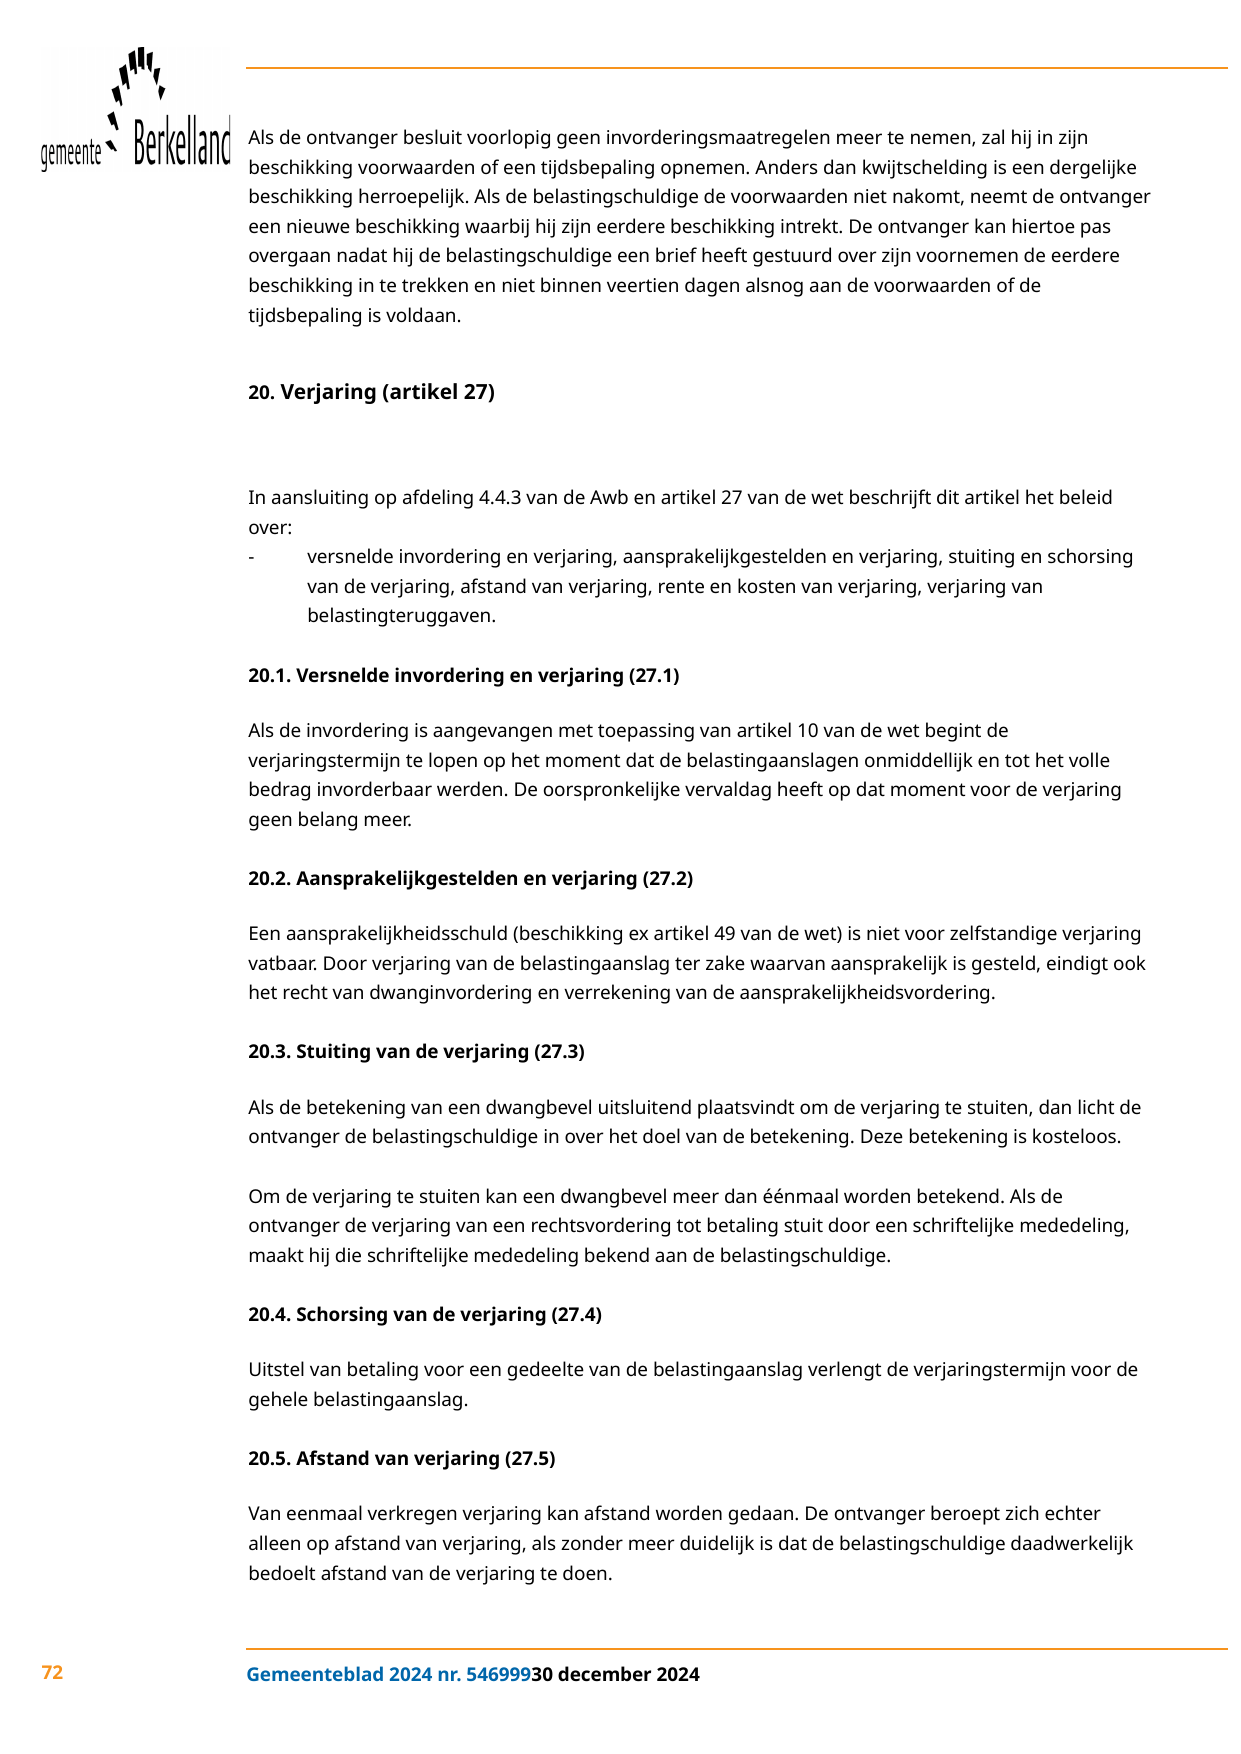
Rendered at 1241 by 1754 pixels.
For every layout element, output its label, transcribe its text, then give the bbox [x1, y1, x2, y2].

text Als de betekening van een dwangbevel uitsluitend plaatsvindt om de verjaring te stuiten, dan licht de ontvanger de belastingschuldige in over het doel van de betekening. Deze betekening is kosteloos. [248, 1094, 1152, 1149]
text 20.1. Versnelde invordering en verjaring (27.1) [248, 662, 1152, 688]
list versnelde invordering en verjaring, aansprakelijkgestelden en verjaring, stuiting en schorsing van de verjaring, afstand van verjaring, rente en kosten van verjaring, verjaring van belastingteruggaven. [248, 543, 1152, 628]
text Als de ontvanger besluit voorlopig geen invorderingsmaatregelen meer te nemen, zal hij in zijn beschikking voorwaarden of een tijdsbepaling opnemen. Anders dan kwijtschelding is een dergelijke beschikking herroepelijk. Als de belastingschuldige de voorwaarden niet nakomt, neemt de ontvanger een nieuwe beschikking waarbij hij zijn eerdere beschikking intrekt. De ontvanger kan hiertoe pas overgaan nadat hij de belastingschuldige een brief heeft gestuurd over zijn voornemen de eerdere beschikking in te trekken en niet binnen veertien dagen alsnog aan de voorwaarden of de tijdsbepaling is voldaan. [248, 124, 1152, 328]
picture [41, 47, 231, 172]
text Als de invordering is aangevangen met toepassing van artikel 10 van de wet begint de verjaringstermijn te lopen op het moment dat de belastingaanslagen onmiddellijk en tot het volle bedrag invorderbaar werden. De oorspronkelijke vervaldag heeft op dat moment voor de verjaring geen belang meer. [248, 717, 1152, 832]
text Een aansprakelijkheidsschuld (beschikking ex artikel 49 van de wet) is niet voor zelfstandige verjaring vatbaar. Door verjaring van de belastingaanslag ter zake waarvan aansprakelijk is gesteld, eindigt ook het recht van dwanginvordering en verrekening van de aansprakelijkheidsvordering. [248, 920, 1152, 1005]
text In aansluiting op afdeling 4.4.3 van de Awb en artikel 27 van de wet beschrijft dit artikel het beleid over: [248, 484, 1152, 540]
text 20.5. Afstand van verjaring (27.5) [248, 1445, 1152, 1471]
text 20.2. Aansprakelijkgestelden en verjaring (27.2) [248, 865, 1152, 891]
text 20.3. Stuiting van de verjaring (27.3) [248, 1039, 1152, 1064]
text Uitstel van betaling voor een gedeelte van de belastingaanslag verlengt de verjaringstermijn voor de gehele belastingaanslag. [248, 1356, 1152, 1412]
text 20. Verjaring (artikel 27) [248, 377, 1152, 406]
text Van eenmaal verkregen verjaring kan afstand worden gedaan. De ontvanger beroept zich echter alleen op afstand van verjaring, als zonder meer duidelijk is dat de belastingschuldige daadwerkelijk bedoelt afstand van de verjaring te doen. [248, 1501, 1152, 1585]
text 20.4. Schorsing van de verjaring (27.4) [248, 1301, 1152, 1327]
text Om de verjaring te stuiten kan een dwangbevel meer dan éénmaal worden betekend. Als de ontvanger de verjaring van een rechtsvordering tot betaling stuit door een schriftelijke mededeling, maakt hij die schriftelijke mededeling bekend aan de belastingschuldige. [248, 1183, 1152, 1268]
